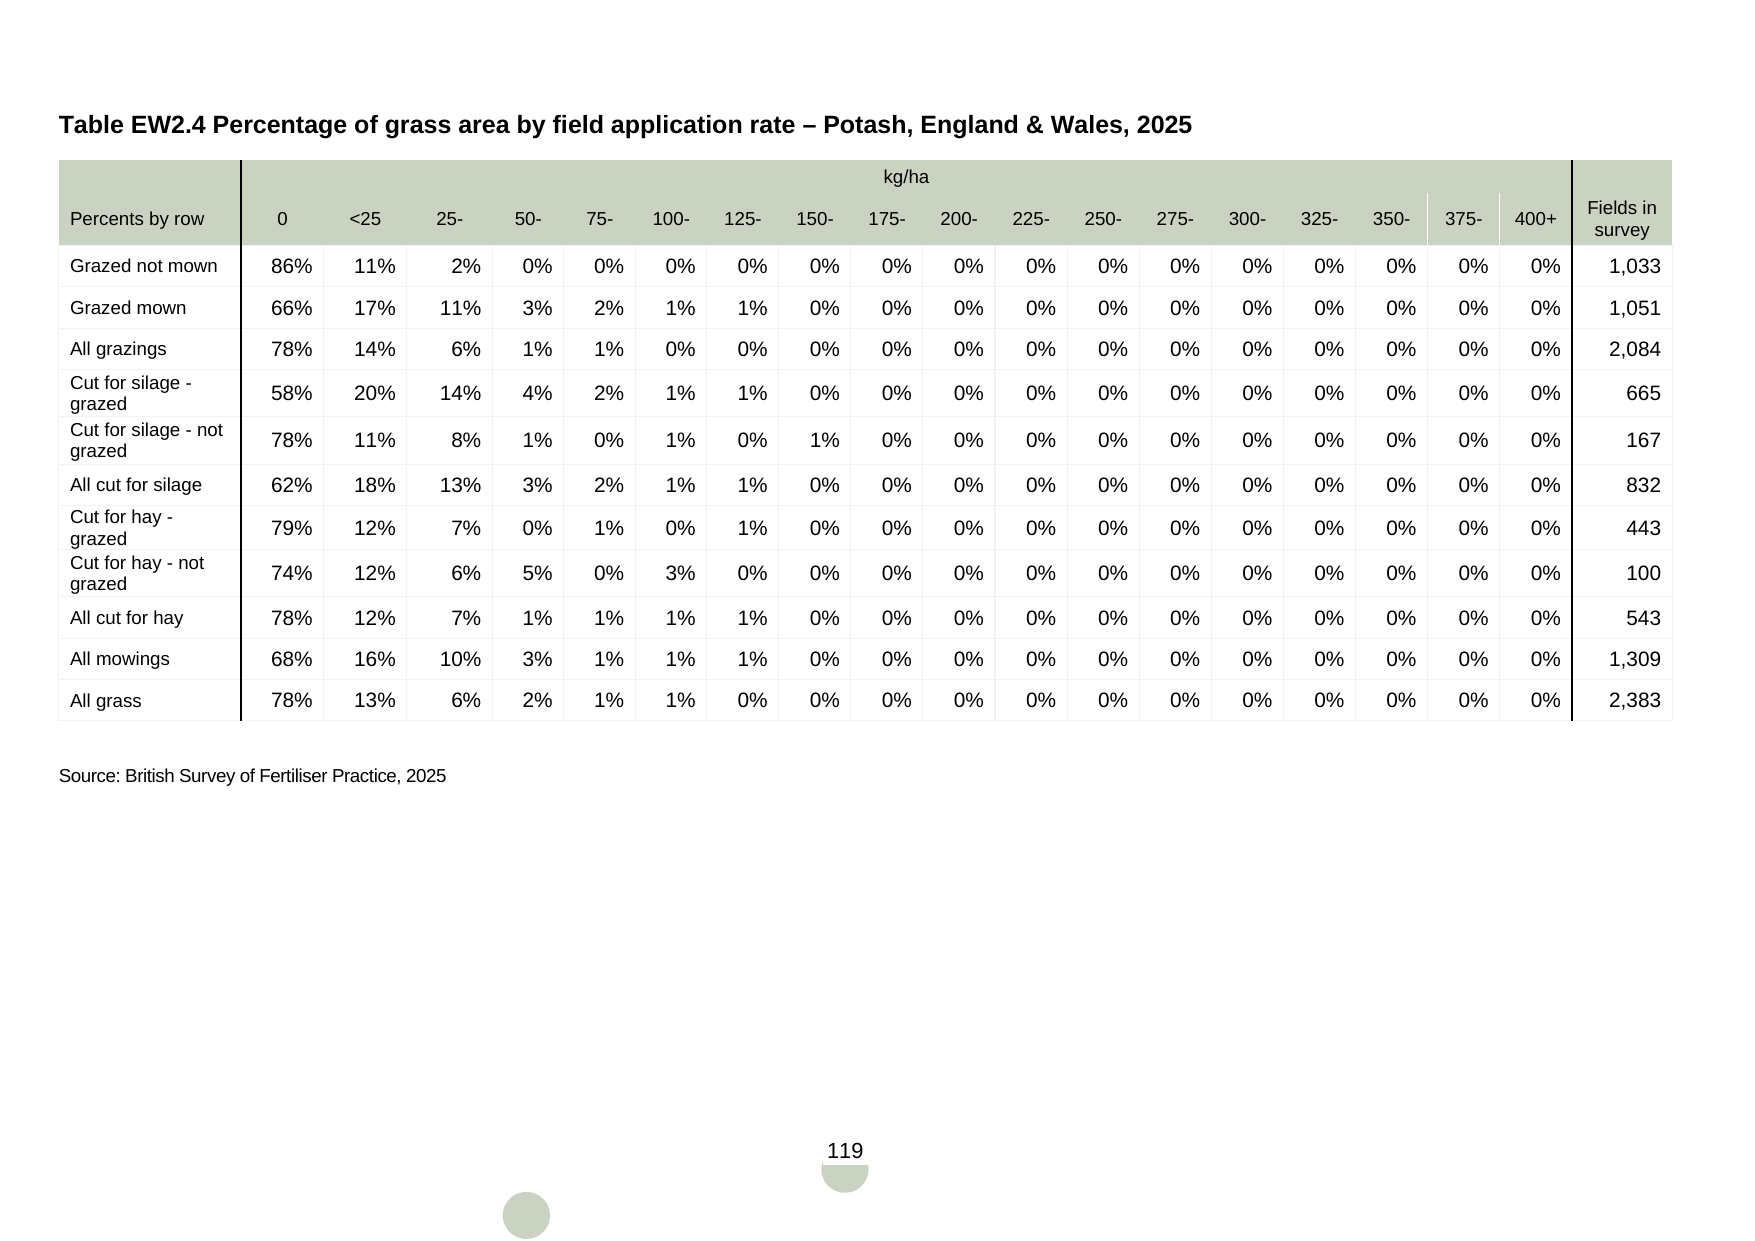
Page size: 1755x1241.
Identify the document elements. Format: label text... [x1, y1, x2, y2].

table_cell 0% [564, 417, 635, 463]
table_cell 0% [1068, 550, 1139, 596]
table_cell 78% [242, 417, 323, 463]
table_cell 0% [1212, 639, 1283, 679]
table_cell 0% [1356, 597, 1427, 638]
table_cell 0% [1068, 329, 1139, 369]
table_cell 325- [1283, 193, 1355, 245]
table_cell 7% [407, 597, 492, 638]
table_cell 0% [851, 597, 922, 638]
table_cell 58% [242, 370, 323, 416]
table_cell 0% [1356, 287, 1427, 327]
table_cell 0% [636, 329, 706, 369]
table_cell 17% [324, 287, 406, 327]
table_cell 1% [636, 597, 706, 638]
table_cell 0% [1356, 550, 1427, 596]
table_cell 11% [324, 417, 406, 463]
table_cell 20% [324, 370, 406, 416]
table_cell 12% [324, 506, 406, 549]
table_cell 0% [1500, 370, 1571, 416]
table_cell 0% [996, 639, 1067, 679]
table_cell 350- [1355, 193, 1427, 245]
table_cell Fields in survey [1573, 193, 1672, 245]
table_cell 0% [1428, 287, 1499, 327]
table_cell 0% [996, 417, 1067, 463]
table_cell 1% [779, 417, 850, 463]
table_cell 832 [1573, 465, 1672, 505]
table_cell 0% [851, 465, 922, 505]
table_cell 18% [324, 465, 406, 505]
table_cell 0% [707, 680, 778, 720]
table_cell 0% [996, 597, 1067, 638]
table_cell 0% [1356, 370, 1427, 416]
table_cell 0% [1500, 550, 1571, 596]
table_cell 0% [1428, 550, 1499, 596]
table_cell 0% [1500, 246, 1571, 286]
table_cell 12% [324, 550, 406, 596]
table_cell 11% [407, 287, 492, 327]
table_cell Percents by row [59, 193, 240, 245]
table_cell 0% [996, 550, 1067, 596]
table_cell 0% [1068, 246, 1139, 286]
table_cell All grazings [59, 329, 240, 369]
subtitle Table EW2.4 Percentage of grass area by field application rate – Potash, England & Wales, 2025 [58, 110, 1559, 139]
table_cell 2,383 [1573, 680, 1672, 720]
table_cell 78% [242, 680, 323, 720]
table_cell 150- [779, 193, 851, 245]
table_cell 13% [407, 465, 492, 505]
table_cell All grass [59, 680, 240, 720]
table_cell 0% [851, 417, 922, 463]
table_cell 0% [1068, 680, 1139, 720]
table_cell All cut for silage [59, 465, 240, 505]
table_cell Cut for hay - grazed [59, 506, 240, 549]
table_cell 0% [1356, 639, 1427, 679]
table_cell 0% [1140, 417, 1211, 463]
table_cell 0% [923, 597, 994, 638]
table_cell 1% [493, 597, 563, 638]
table_cell 0% [1500, 597, 1571, 638]
table_cell 1,051 [1573, 287, 1672, 327]
table_cell 0% [1428, 597, 1499, 638]
table_cell 0% [1356, 246, 1427, 286]
table_cell 0% [1212, 417, 1283, 463]
table_cell 14% [407, 370, 492, 416]
table_cell 0% [1068, 370, 1139, 416]
table_cell 0% [1284, 417, 1355, 463]
table_cell 1% [493, 329, 563, 369]
table_cell 0% [1356, 506, 1427, 549]
table_cell 0% [1140, 370, 1211, 416]
table_cell All mowings [59, 639, 240, 679]
table_cell Grazed not mown [59, 246, 240, 286]
table_cell 0% [1356, 329, 1427, 369]
table_cell 0% [1428, 465, 1499, 505]
table_cell 75- [564, 193, 635, 245]
table_cell 1% [707, 465, 778, 505]
table_cell 0% [1140, 506, 1211, 549]
table_cell 0 [242, 193, 324, 245]
table_cell 6% [407, 680, 492, 720]
table_cell 6% [407, 550, 492, 596]
table_cell 0% [1212, 680, 1283, 720]
table_cell 0% [636, 246, 706, 286]
table_cell 100- [635, 193, 707, 245]
table_cell <25 [324, 193, 407, 245]
table_cell 2% [564, 465, 635, 505]
table_cell 0% [707, 246, 778, 286]
table_cell 0% [996, 246, 1067, 286]
table_cell 0% [1212, 246, 1283, 286]
table_cell 0% [1212, 329, 1283, 369]
table_cell 0% [923, 370, 994, 416]
table_cell 0% [1284, 639, 1355, 679]
table_cell 0% [1284, 550, 1355, 596]
table_cell 100 [1573, 550, 1672, 596]
table_cell 0% [1428, 329, 1499, 369]
table_cell 1% [564, 506, 635, 549]
table_cell 0% [851, 506, 922, 549]
table_cell Grazed mown [59, 287, 240, 327]
table_cell 0% [1500, 639, 1571, 679]
table_cell 0% [851, 639, 922, 679]
table_cell Cut for hay - not grazed [59, 550, 240, 596]
table_cell 0% [996, 465, 1067, 505]
table_cell 0% [1428, 417, 1499, 463]
table_cell 0% [923, 550, 994, 596]
table_cell 0% [707, 417, 778, 463]
table_cell 0% [1428, 246, 1499, 286]
table_cell 0% [923, 680, 994, 720]
table_cell 0% [1068, 465, 1139, 505]
table_cell 0% [996, 329, 1067, 369]
table_cell 0% [779, 287, 850, 327]
table_cell 0% [1500, 329, 1571, 369]
table_cell 1% [707, 506, 778, 549]
table_cell 443 [1573, 506, 1672, 549]
table_cell 1% [564, 329, 635, 369]
table_cell 0% [1140, 680, 1211, 720]
table_cell 0% [923, 506, 994, 549]
table_cell All cut for hay [59, 597, 240, 638]
table_cell 0% [707, 550, 778, 596]
table_cell 0% [1140, 287, 1211, 327]
table_cell 1% [636, 639, 706, 679]
table_cell 0% [923, 329, 994, 369]
table_cell 0% [1212, 465, 1283, 505]
table_cell 1% [636, 287, 706, 327]
table_cell 0% [779, 329, 850, 369]
table_cell 11% [324, 246, 406, 286]
table_cell 0% [1428, 680, 1499, 720]
table_cell 3% [636, 550, 706, 596]
table_cell 0% [779, 550, 850, 596]
table_cell 0% [996, 680, 1067, 720]
table_cell 1,033 [1573, 246, 1672, 286]
table_cell 0% [1500, 417, 1571, 463]
table_cell [1672, 193, 1676, 245]
table_cell 0% [1140, 246, 1211, 286]
table_cell 10% [407, 639, 492, 679]
table_cell 0% [779, 370, 850, 416]
table_cell 0% [1140, 329, 1211, 369]
table_cell 2% [564, 287, 635, 327]
table_cell 0% [923, 465, 994, 505]
table_cell 0% [1284, 370, 1355, 416]
table_cell 0% [779, 680, 850, 720]
table_cell 4% [493, 370, 563, 416]
table_cell 3% [493, 465, 563, 505]
table_header [59, 160, 240, 193]
table_cell 0% [779, 246, 850, 286]
table_cell 0% [1356, 417, 1427, 463]
table_cell 14% [324, 329, 406, 369]
table_cell 0% [923, 287, 994, 327]
table_cell 0% [1428, 639, 1499, 679]
table_cell 125- [707, 193, 779, 245]
table_cell 13% [324, 680, 406, 720]
table_cell 1% [707, 287, 778, 327]
table_cell 0% [1140, 597, 1211, 638]
table_cell 0% [1500, 506, 1571, 549]
table_cell 2% [493, 680, 563, 720]
table_header [1573, 160, 1672, 193]
table_cell 74% [242, 550, 323, 596]
table_cell 62% [242, 465, 323, 505]
table_cell 0% [1212, 287, 1283, 327]
table_cell 8% [407, 417, 492, 463]
table_cell 5% [493, 550, 563, 596]
table_cell 25- [407, 193, 492, 245]
table_cell 0% [1284, 287, 1355, 327]
table_cell Cut for silage - not grazed [59, 417, 240, 463]
table_cell 543 [1573, 597, 1672, 638]
table_cell 0% [564, 550, 635, 596]
table_cell 0% [1212, 506, 1283, 549]
table_cell 1% [707, 370, 778, 416]
table_cell 0% [707, 329, 778, 369]
table_cell 16% [324, 639, 406, 679]
table_cell 1% [707, 597, 778, 638]
table_cell 0% [996, 370, 1067, 416]
table_cell 1,309 [1573, 639, 1672, 679]
table_cell 1% [564, 597, 635, 638]
table_cell 0% [1428, 370, 1499, 416]
table_cell 1% [564, 680, 635, 720]
table_cell 0% [1068, 506, 1139, 549]
table_cell 0% [1284, 329, 1355, 369]
table_cell 0% [996, 287, 1067, 327]
table_cell 1% [636, 417, 706, 463]
table_cell 0% [779, 597, 850, 638]
table_cell 0% [1500, 287, 1571, 327]
table_cell 0% [1500, 465, 1571, 505]
table_cell 0% [493, 246, 563, 286]
table_cell 0% [851, 550, 922, 596]
table_cell 1% [493, 417, 563, 463]
table_cell 0% [1284, 680, 1355, 720]
table_cell 0% [996, 506, 1067, 549]
table_cell 0% [1068, 639, 1139, 679]
table_cell 2,084 [1573, 329, 1672, 369]
table_cell 375- [1428, 193, 1499, 245]
table_cell 0% [1284, 246, 1355, 286]
table_cell 0% [1284, 597, 1355, 638]
table_cell 0% [1068, 597, 1139, 638]
table_cell 0% [851, 246, 922, 286]
table_cell 0% [1356, 465, 1427, 505]
table_cell 12% [324, 597, 406, 638]
table_cell 665 [1573, 370, 1672, 416]
table_cell 0% [779, 639, 850, 679]
table_cell 0% [1500, 680, 1571, 720]
table_cell 1% [636, 680, 706, 720]
table_cell 0% [1212, 550, 1283, 596]
table_cell 2% [564, 370, 635, 416]
table_cell 2% [407, 246, 492, 286]
table_cell 300- [1211, 193, 1283, 245]
table_cell 1% [707, 639, 778, 679]
table_cell 0% [851, 329, 922, 369]
table_cell 0% [1140, 465, 1211, 505]
table_cell 6% [407, 329, 492, 369]
table_cell 50- [492, 193, 564, 245]
table_cell 0% [1140, 639, 1211, 679]
table_cell 0% [1140, 550, 1211, 596]
table_cell 0% [636, 506, 706, 549]
table_cell 225- [995, 193, 1067, 245]
table_cell 167 [1573, 417, 1672, 463]
table_cell 400+ [1500, 193, 1571, 245]
table_cell 175- [851, 193, 923, 245]
table_cell 0% [779, 465, 850, 505]
table_cell 68% [242, 639, 323, 679]
text Source: British Survey of Fertiliser Practice, 2025 [58, 764, 1559, 786]
table_cell 7% [407, 506, 492, 549]
table_header [1672, 160, 1676, 193]
table_cell 1% [564, 639, 635, 679]
table_cell 0% [1428, 506, 1499, 549]
table_cell 1% [636, 370, 706, 416]
table_cell 3% [493, 639, 563, 679]
table_cell 86% [242, 246, 323, 286]
table_cell 275- [1139, 193, 1211, 245]
table_cell 0% [923, 246, 994, 286]
table_cell 200- [923, 193, 995, 245]
table_cell 0% [1284, 506, 1355, 549]
table_cell 0% [1284, 465, 1355, 505]
table_cell 0% [1068, 287, 1139, 327]
table_cell 0% [564, 246, 635, 286]
table_cell 0% [1356, 680, 1427, 720]
table_cell 66% [242, 287, 323, 327]
table_cell 0% [851, 370, 922, 416]
table_cell 0% [923, 639, 994, 679]
table_cell 78% [242, 329, 323, 369]
table_cell 0% [851, 287, 922, 327]
table_header kg/ha [242, 160, 1571, 193]
table_cell 0% [493, 506, 563, 549]
table_cell 0% [1212, 370, 1283, 416]
table_cell 0% [1212, 597, 1283, 638]
table_cell 3% [493, 287, 563, 327]
table_cell 79% [242, 506, 323, 549]
table_cell 0% [779, 506, 850, 549]
table_cell 0% [851, 680, 922, 720]
table_cell 1% [636, 465, 706, 505]
table_cell 78% [242, 597, 323, 638]
table_cell 0% [1068, 417, 1139, 463]
table_cell 250- [1067, 193, 1139, 245]
table_cell Cut for silage - grazed [59, 370, 240, 416]
table_cell 0% [923, 417, 994, 463]
